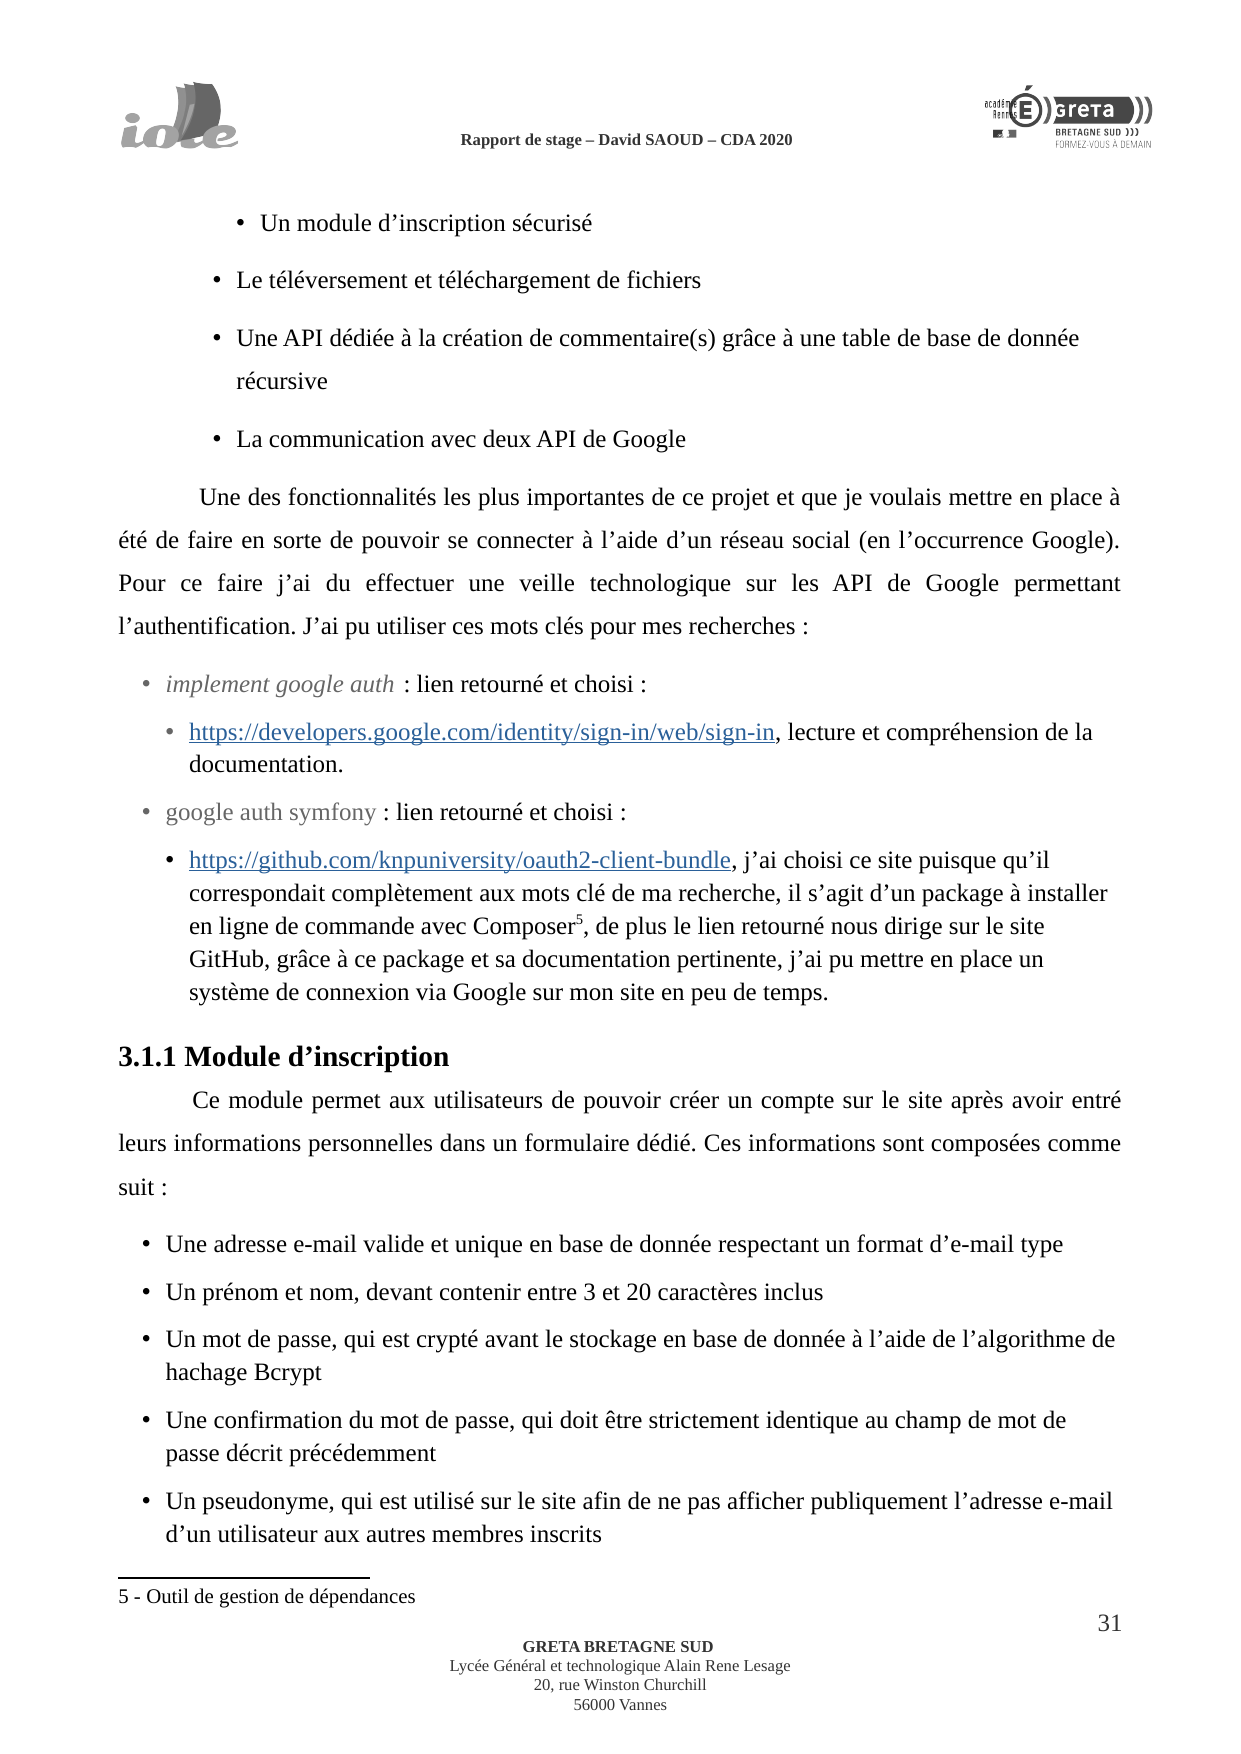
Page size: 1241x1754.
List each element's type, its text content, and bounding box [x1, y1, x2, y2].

list Le téléversement et téléchargement de fichiers [213, 266, 1122, 294]
subtitle 3.1.1 Module d’inscription [118, 1039, 1122, 1073]
list google auth symfony : lien retourné et choisi : [142, 797, 1122, 826]
list Une confirmation du mot de passe, qui doit être strictement identique au champ de mot de passe décrit précédemment [142, 1405, 1122, 1467]
list Un pseudonyme, qui est utilisé sur le site afin de ne pas afficher publiquement l’adresse e-mail d’un utilisateur aux autres membres inscrits [142, 1486, 1122, 1547]
text Ce module permet aux utilisateurs de pouvoir créer un compte sur le site après avoir entré leurs informations personnelles dans un formulaire dédié. Ces informations sont composées comme suit : [118, 1085, 1122, 1200]
list https://developers.google.com/identity/sign-in/web/sign-in, lecture et compréhension de la documentation. [165, 717, 1122, 778]
text Une des fonctionnalités les plus importantes de ce projet et que je voulais mettre en place à été de faire en sorte de pouvoir se connecter à l’aide d’un réseau social (en l’occurrence Google). Pour ce faire j’ai du effectuer une veille technologique sur les API de Google permettant l’authentification. J’ai pu utiliser ces mots clés pour mes recherches : [118, 482, 1122, 640]
list Une adresse e-mail valide et unique en base de donnée respectant un format d’e-mail type [142, 1229, 1122, 1258]
list Un module d’inscription sécurisé [236, 208, 1122, 237]
list - Outil de gestion de dépendances [118, 1584, 1122, 1608]
list Un prénom et nom, devant contenir entre 3 et 20 caractères inclus [142, 1277, 1122, 1306]
list Un mot de passe, qui est crypté avant le stockage en base de donnée à l’aide de l’algorithme de hachage Bcrypt [142, 1324, 1122, 1386]
list Une API dédiée à la création de commentaire(s) grâce à une table de base de donnée récursive [213, 323, 1122, 395]
list La communication avec deux API de Google [213, 424, 1122, 453]
list implement google auth : lien retourné et choisi : [142, 669, 1122, 698]
list https://github.com/knpuniversity/oauth2-client-bundle, j’ai choisi ce site puisque qu’il correspondait complètement aux mots clé de ma recherche, il s’agit d’un package à installer en ligne de commande avec Composer, de plus le lien retourné nous dirige sur le site GitHub, grâce à ce package et sa documentation pertinente, j’ai pu mettre en place un système de connexion via Google sur mon site en peu de temps. [165, 845, 1122, 1006]
